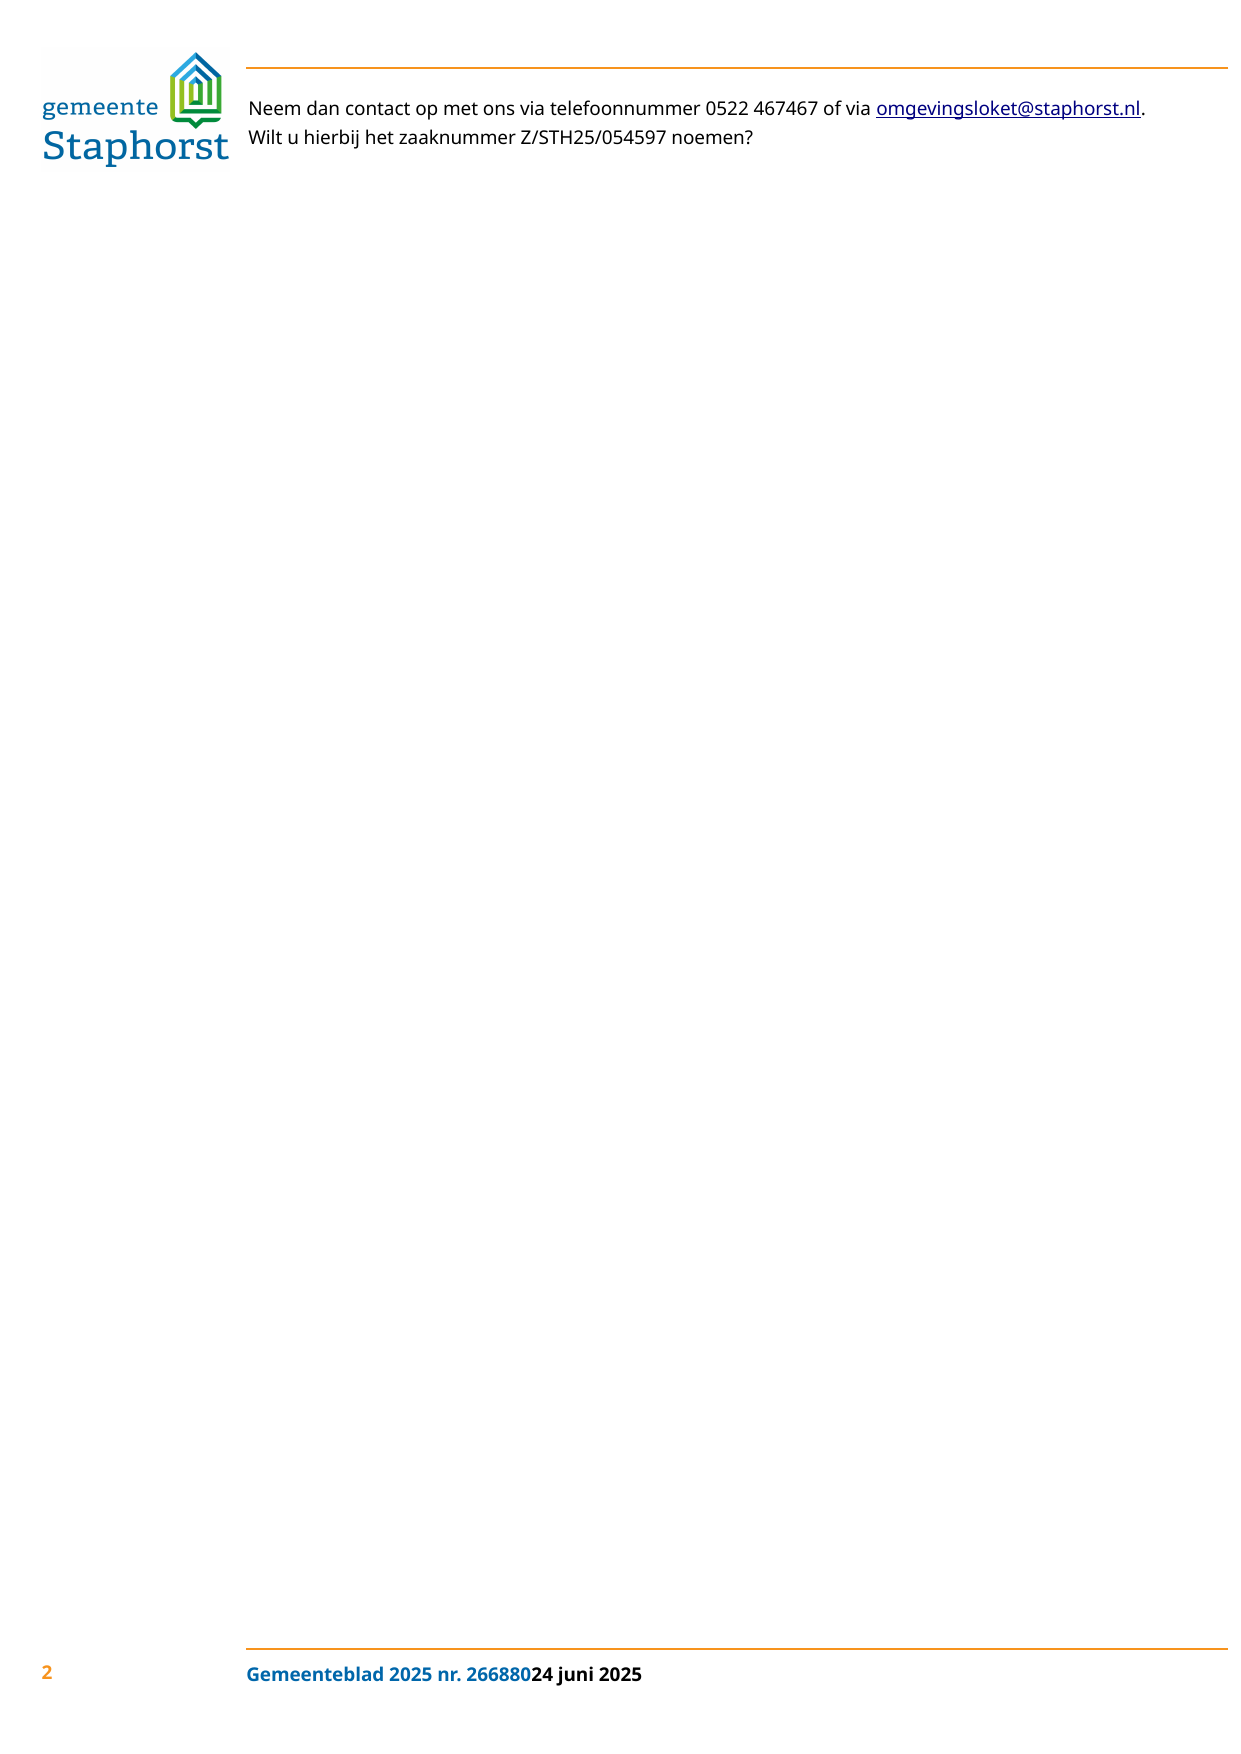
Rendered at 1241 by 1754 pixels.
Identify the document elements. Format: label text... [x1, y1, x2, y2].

picture [41, 47, 231, 172]
text Neem dan contact op met ons via telefoonnummer 0522 467467 of via omgevingsloket@staphorst.nl. Wilt u hierbij het zaaknummer Z/STH25/054597 noemen? [248, 95, 1152, 150]
